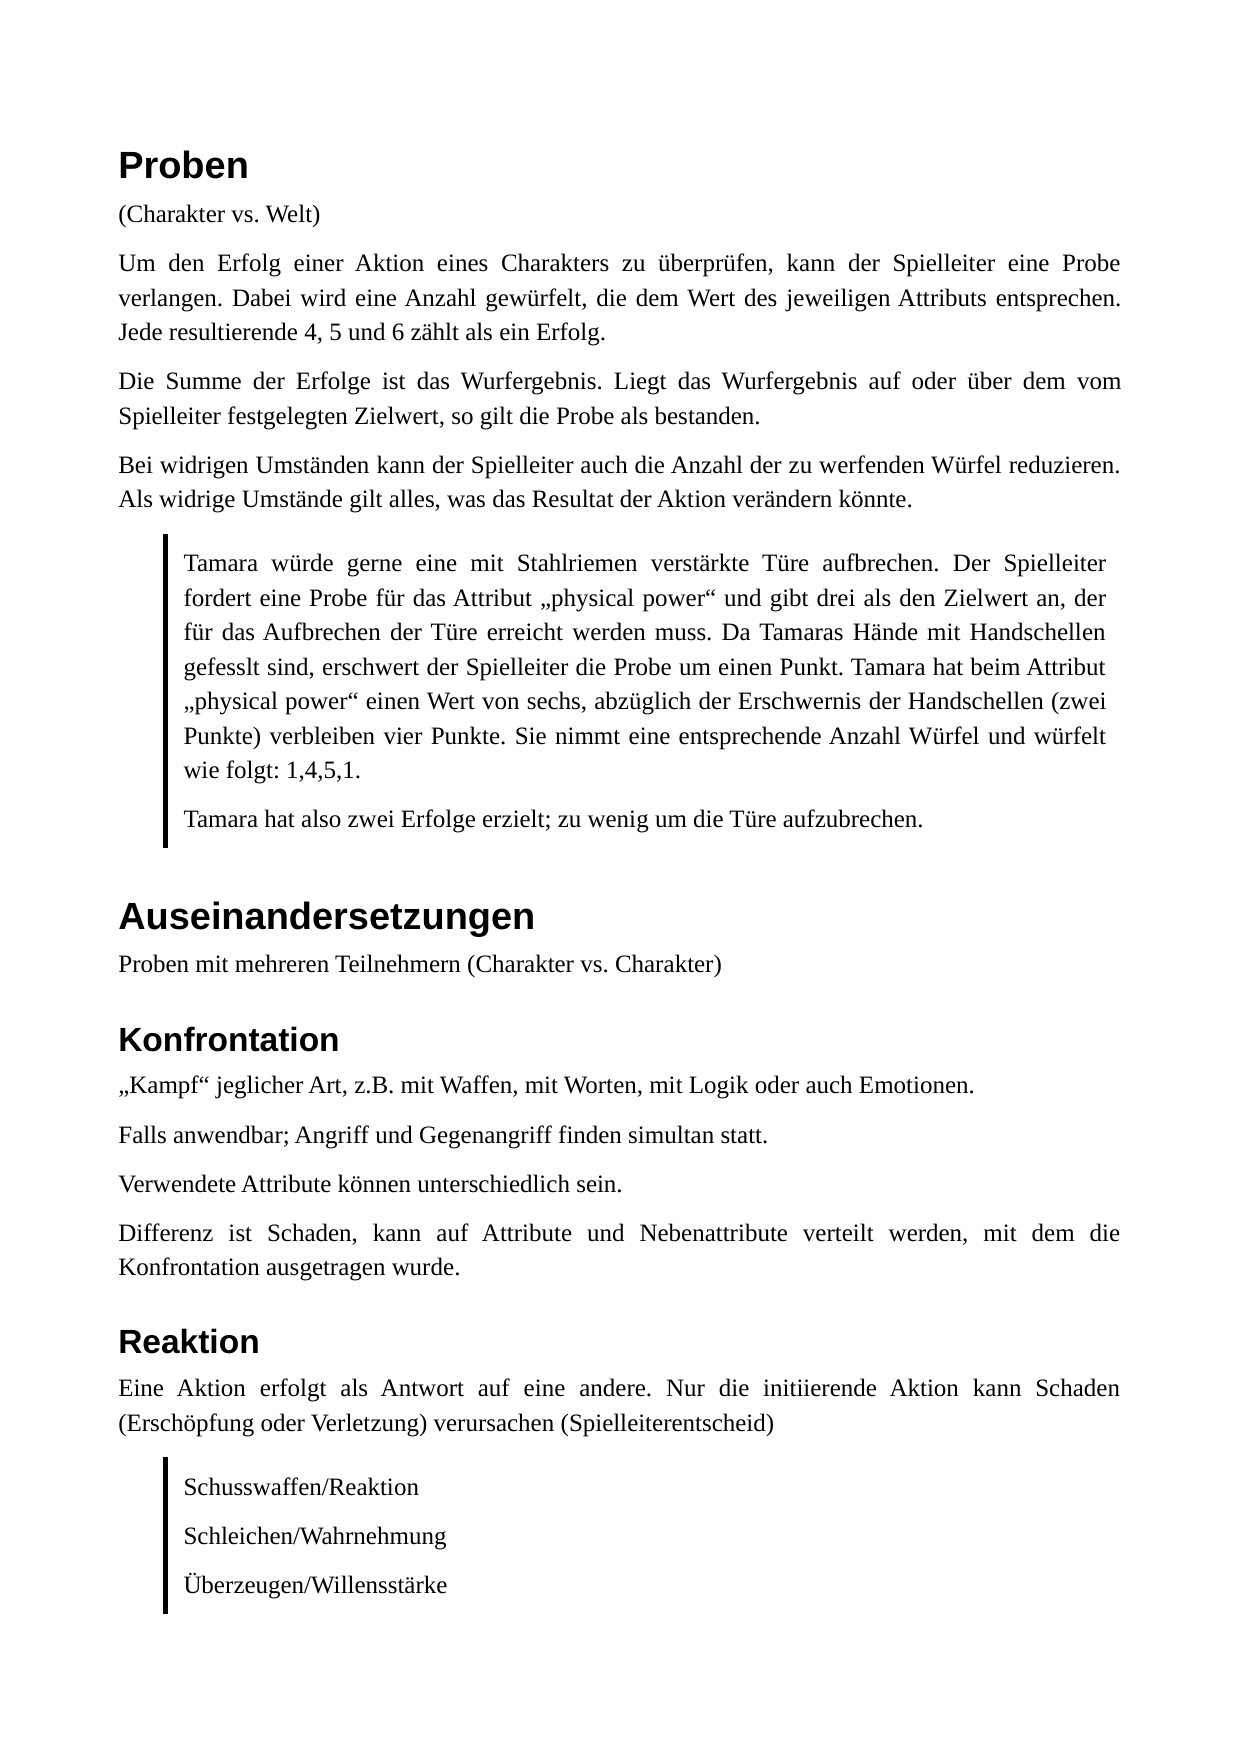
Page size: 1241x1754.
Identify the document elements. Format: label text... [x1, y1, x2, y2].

text Differenz ist Schaden, kann auf Attribute und Nebenattribute verteilt werden, mit dem die Konfrontation ausgetragen wurde. [118, 1218, 1122, 1281]
subtitle Proben [118, 143, 1122, 187]
text Die Summe der Erfolge ist das Wurfergebnis. Liegt das Wurfergebnis auf oder über dem vom Spielleiter festgelegten Zielwert, so gilt die Probe als bestanden. [118, 366, 1122, 429]
text Falls anwendbar; Angriff und Gegenangriff finden simultan statt. [118, 1120, 1122, 1148]
subtitle Reaktion [118, 1322, 1122, 1361]
text Proben mit mehreren Teilnehmern (Charakter vs. Charakter) [118, 949, 1122, 978]
text (Charakter vs. Welt) [118, 199, 1122, 228]
text Eine Aktion erfolgt als Antwort auf eine andere. Nur die initiierende Aktion kann Schaden (Erschöpfung oder Verletzung) verursachen (Spielleiterentscheid) [118, 1373, 1122, 1437]
subtitle Auseinandersetzungen [118, 893, 1122, 937]
text Tamara würde gerne eine mit Stahlriemen verstärkte Türe aufbrechen. Der Spielleiter fordert eine Probe für das Attribut „physical power“ und gibt drei als den Zielwert an, der für das Aufbrechen der Türe erreicht werden muss. Da Tamaras Hände mit Handschellen gefesslt sind, erschwert der Spielleiter die Probe um einen Punkt. Tamara hat beim Attribut „physical power“ einen Wert von sechs, abzüglich der Erschwernis der Handschellen (zwei Punkte) verbleiben vier Punkte. Sie nimmt eine entsprechende Anzahl Würfel und würfelt wie folgt: 1,4,5,1. [163, 533, 1122, 784]
text „Kampf“ jeglicher Art, z.B. mit Waffen, mit Worten, mit Logik oder auch Emotionen. [118, 1071, 1122, 1099]
text Bei widrigen Umständen kann der Spielleiter auch die Anzahl der zu werfenden Würfel reduzieren. Als widrige Umstände gilt alles, was das Resultat der Aktion verändern könnte. [118, 450, 1122, 513]
text Überzeugen/Willensstärke [168, 1555, 1122, 1614]
text Tamara hat also zwei Erfolge erzielt; zu wenig um die Türe aufzubrechen. [168, 789, 1122, 848]
text Schusswaffen/Reaktion [168, 1457, 1122, 1501]
text Um den Erfolg einer Aktion eines Charakters zu überprüfen, kann der Spielleiter eine Probe verlangen. Dabei wird eine Anzahl gewürfelt, die dem Wert des jeweiligen Attributs entsprechen. Jede resultierende 4, 5 und 6 zählt als ein Erfolg. [118, 248, 1122, 346]
text Schleichen/Wahrnehmung [168, 1506, 1122, 1550]
text Verwendete Attribute können unterschiedlich sein. [118, 1169, 1122, 1197]
subtitle Konfrontation [118, 1019, 1122, 1058]
